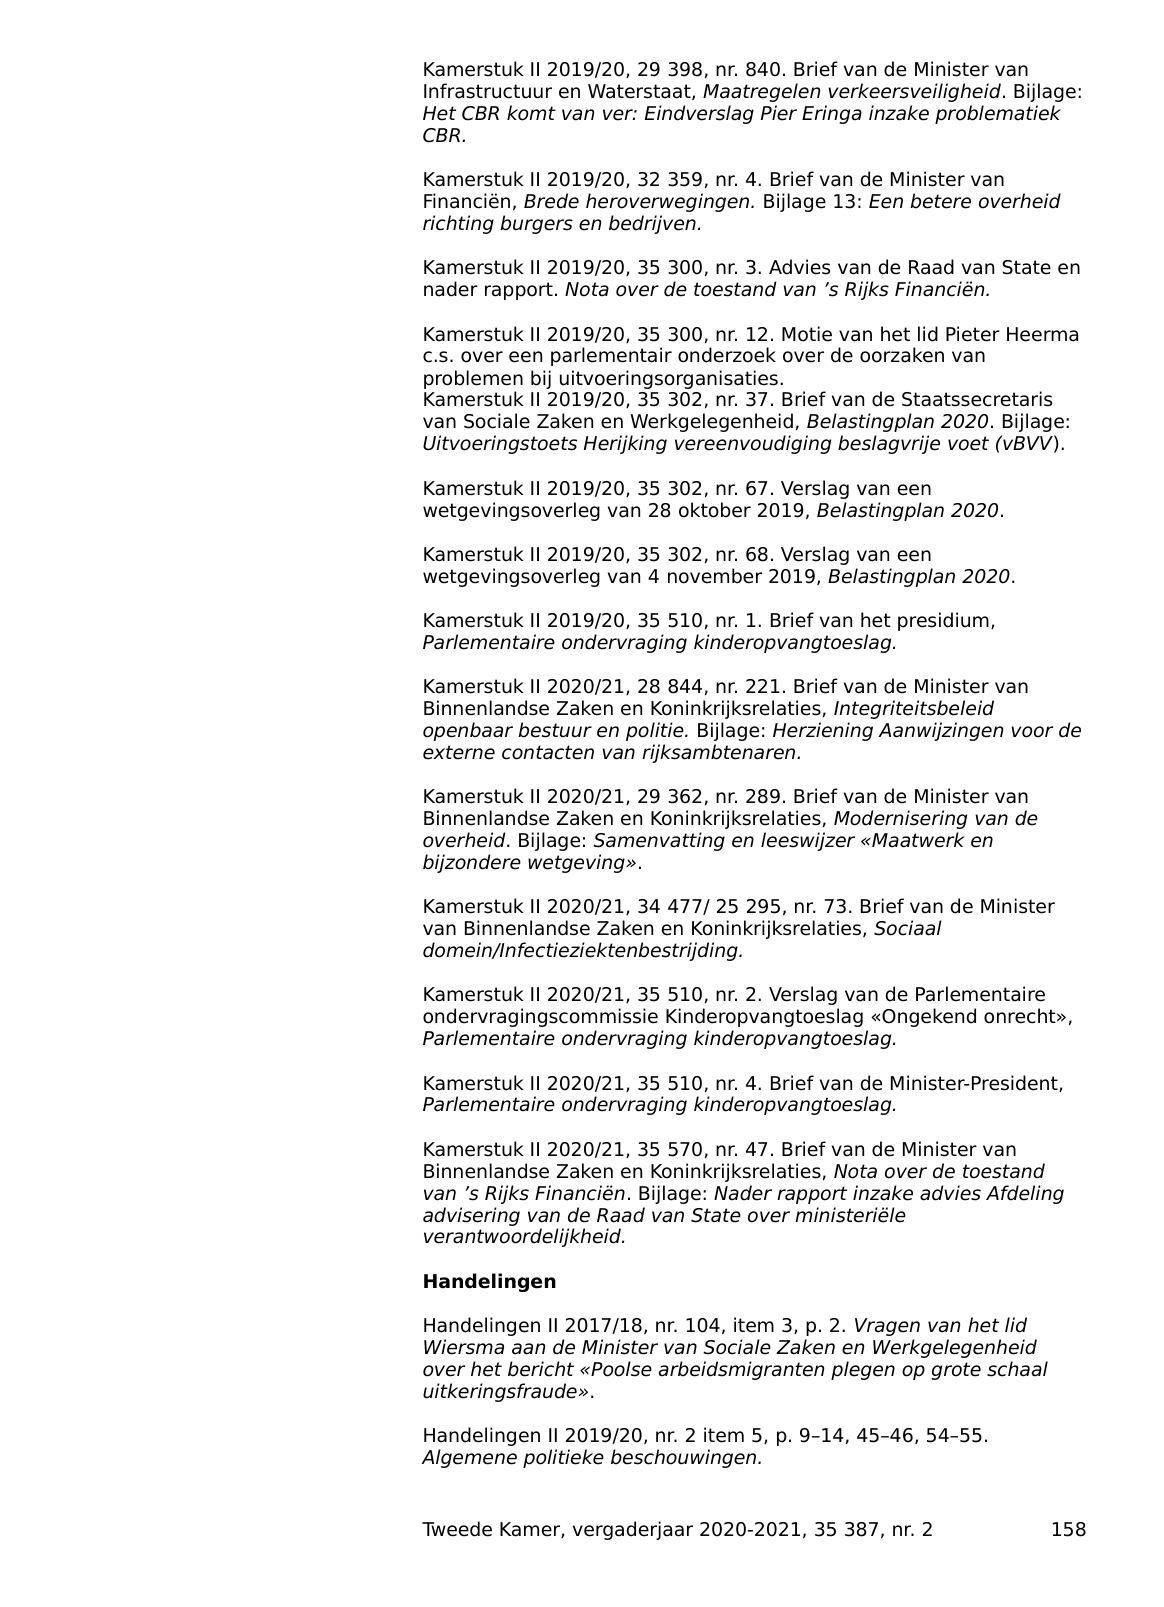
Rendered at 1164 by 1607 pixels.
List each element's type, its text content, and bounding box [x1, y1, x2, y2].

text Kamerstuk II 2019/20, 35 510, nr. 1. Brief van het presidium, Parlementaire ondervraging kinderopvangtoeslag. [422, 610, 1087, 654]
text Handelingen II 2019/20, nr. 2 item 5, p. 9–14, 45–46, 54–55. Algemene politieke beschouwingen. [422, 1425, 1087, 1469]
text Kamerstuk II 2019/20, 35 302, nr. 37. Brief van de Staatssecretaris van Sociale Zaken en Werkgelegenheid, Belastingplan 2020. Bijlage: Uitvoeringstoets Herijking vereenvoudiging beslagvrije voet (vBVV). [422, 389, 1087, 455]
text Handelingen II 2017/18, nr. 104, item 3, p. 2. Vragen van het lid Wiersma aan de Minister van Sociale Zaken en Werkgelegenheid over het bericht «Poolse arbeidsmigranten plegen op grote schaal uitkeringsfraude». [422, 1315, 1087, 1403]
text Kamerstuk II 2020/21, 35 510, nr. 2. Verslag van de Parlementaire ondervragingscommissie Kinderopvangtoeslag «Ongekend onrecht», Parlementaire ondervraging kinderopvangtoeslag. [422, 984, 1087, 1050]
text Kamerstuk II 2020/21, 35 510, nr. 4. Brief van de Minister-President, Parlementaire ondervraging kinderopvangtoeslag. [422, 1072, 1087, 1116]
text Kamerstuk II 2019/20, 29 398, nr. 840. Brief van de Minister van Infrastructuur en Waterstaat, Maatregelen verkeersveiligheid. Bijlage: Het CBR komt van ver: Eindverslag Pier Eringa inzake problematiek CBR. [422, 59, 1087, 147]
text Kamerstuk II 2020/21, 29 362, nr. 289. Brief van de Minister van Binnenlandse Zaken en Koninkrijksrelaties, Modernisering van de overheid. Bijlage: Samenvatting en leeswijzer «Maatwerk en bijzondere wetgeving». [422, 786, 1087, 874]
text Kamerstuk II 2019/20, 35 302, nr. 68. Verslag van een wetgevingsoverleg van 4 november 2019, Belastingplan 2020. [422, 544, 1087, 588]
text Kamerstuk II 2019/20, 35 300, nr. 3. Advies van de Raad van State en nader rapport. Nota over de toestand van ’s Rijks Financiën. [422, 257, 1087, 301]
text Kamerstuk II 2019/20, 32 359, nr. 4. Brief van de Minister van Financiën, Brede heroverwegingen. Bijlage 13: Een betere overheid richting burgers en bedrijven. [422, 169, 1087, 235]
text Kamerstuk II 2019/20, 35 300, nr. 12. Motie van het lid Pieter Heerma c.s. over een parlementair onderzoek over de oorzaken van problemen bij uitvoeringsorganisaties. [422, 323, 1087, 389]
text Kamerstuk II 2019/20, 35 302, nr. 67. Verslag van een wetgevingsoverleg van 28 oktober 2019, Belastingplan 2020. [422, 477, 1087, 521]
text Kamerstuk II 2020/21, 28 844, nr. 221. Brief van de Minister van Binnenlandse Zaken en Koninkrijksrelaties, Integriteitsbeleid openbaar bestuur en politie. Bijlage: Herziening Aanwijzingen voor de externe contacten van rijksambtenaren. [422, 676, 1087, 764]
text Kamerstuk II 2020/21, 34 477/ 25 295, nr. 73. Brief van de Minister van Binnenlandse Zaken en Koninkrijksrelaties, Sociaal domein/Infectieziektenbestrijding. [422, 896, 1087, 962]
text Kamerstuk II 2020/21, 35 570, nr. 47. Brief van de Minister van Binnenlandse Zaken en Koninkrijksrelaties, Nota over de toestand van ’s Rijks Financiën. Bijlage: Nader rapport inzake advies Afdeling advisering van de Raad van State over ministeriële verantwoordelijkheid. [422, 1138, 1087, 1248]
subtitle Handelingen [422, 1271, 1087, 1293]
